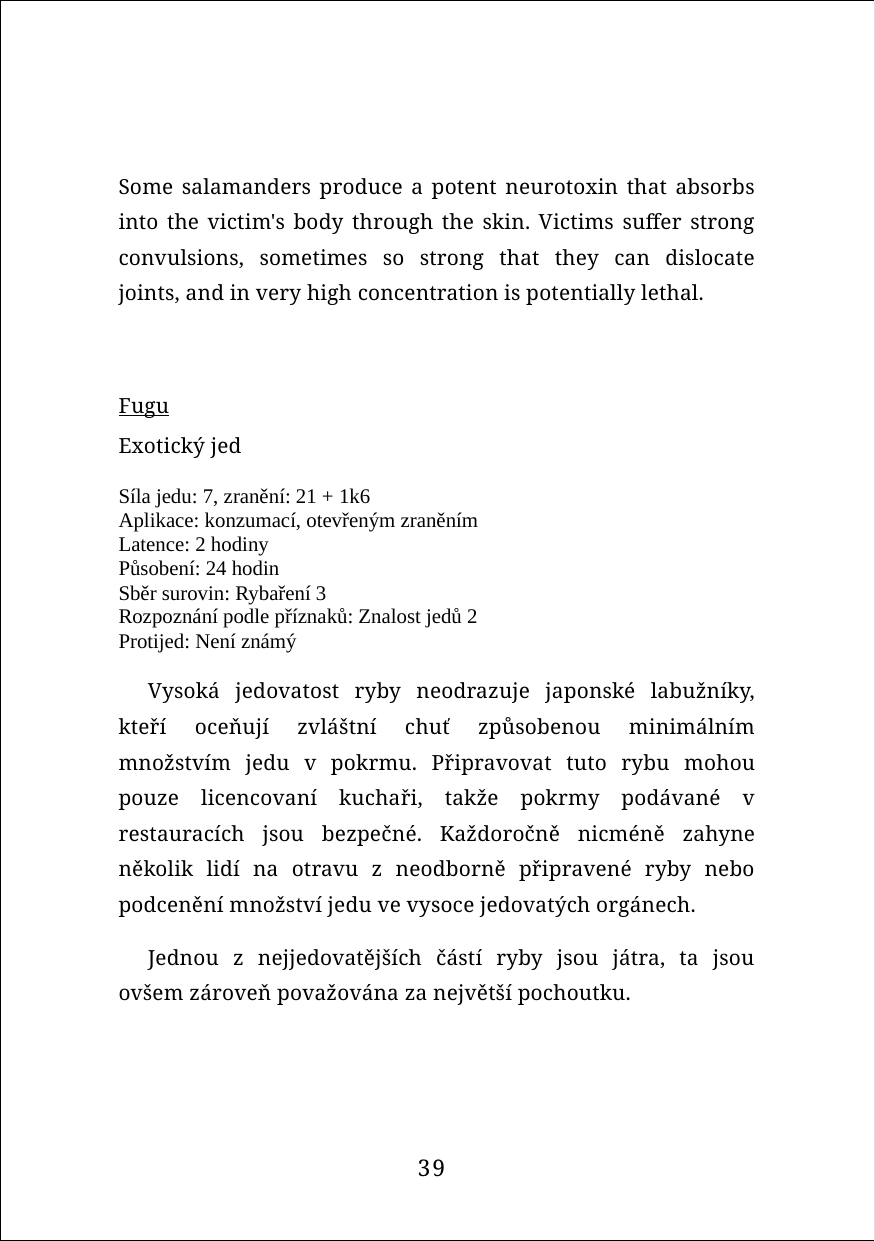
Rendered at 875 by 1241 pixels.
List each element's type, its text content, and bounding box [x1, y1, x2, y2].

text Sběr surovin: Rybaření 3 [118, 580, 756, 604]
text Exotický jed [118, 431, 756, 459]
text Jednou z nejjedovatějších částí ryby jsou játra, ta jsou ovšem zároveň považována za největší pochoutku. [118, 943, 756, 1007]
text Protijed: Není známý [118, 628, 756, 653]
text Vysoká jedovatost ryby neodrazuje japonské labužníky, kteří oceňují zvláštní chuť způsobenou minimálním množstvím jedu v pokrmu. Připravovat tuto rybu mohou pouze licencovaní kuchaři, takže pokrmy podávané v restauracích jsou bezpečné. Každoročně nicméně zahyne několik lidí na otravu z neodborně připravené ryby nebo podcenění množství jedu ve vysoce jedovatých orgánech. [118, 677, 756, 918]
text Aplikace: konzumací, otevřeným zraněním [118, 508, 756, 532]
subtitle Fugu [118, 391, 756, 419]
text Rozpoznání podle příznaků: Znalost jedů 2 [118, 604, 756, 628]
text Latence: 2 hodiny [118, 532, 756, 556]
text Some salamanders produce a potent neurotoxin that absorbs into the victim's body through the skin. Victims suffer strong convulsions, sometimes so strong that they can dislocate joints, and in very high concentration is potentially lethal. [118, 172, 756, 307]
text Síla jedu: 7, zranění: 21 + 1k6 [118, 484, 756, 508]
text Působení: 24 hodin [118, 556, 756, 580]
